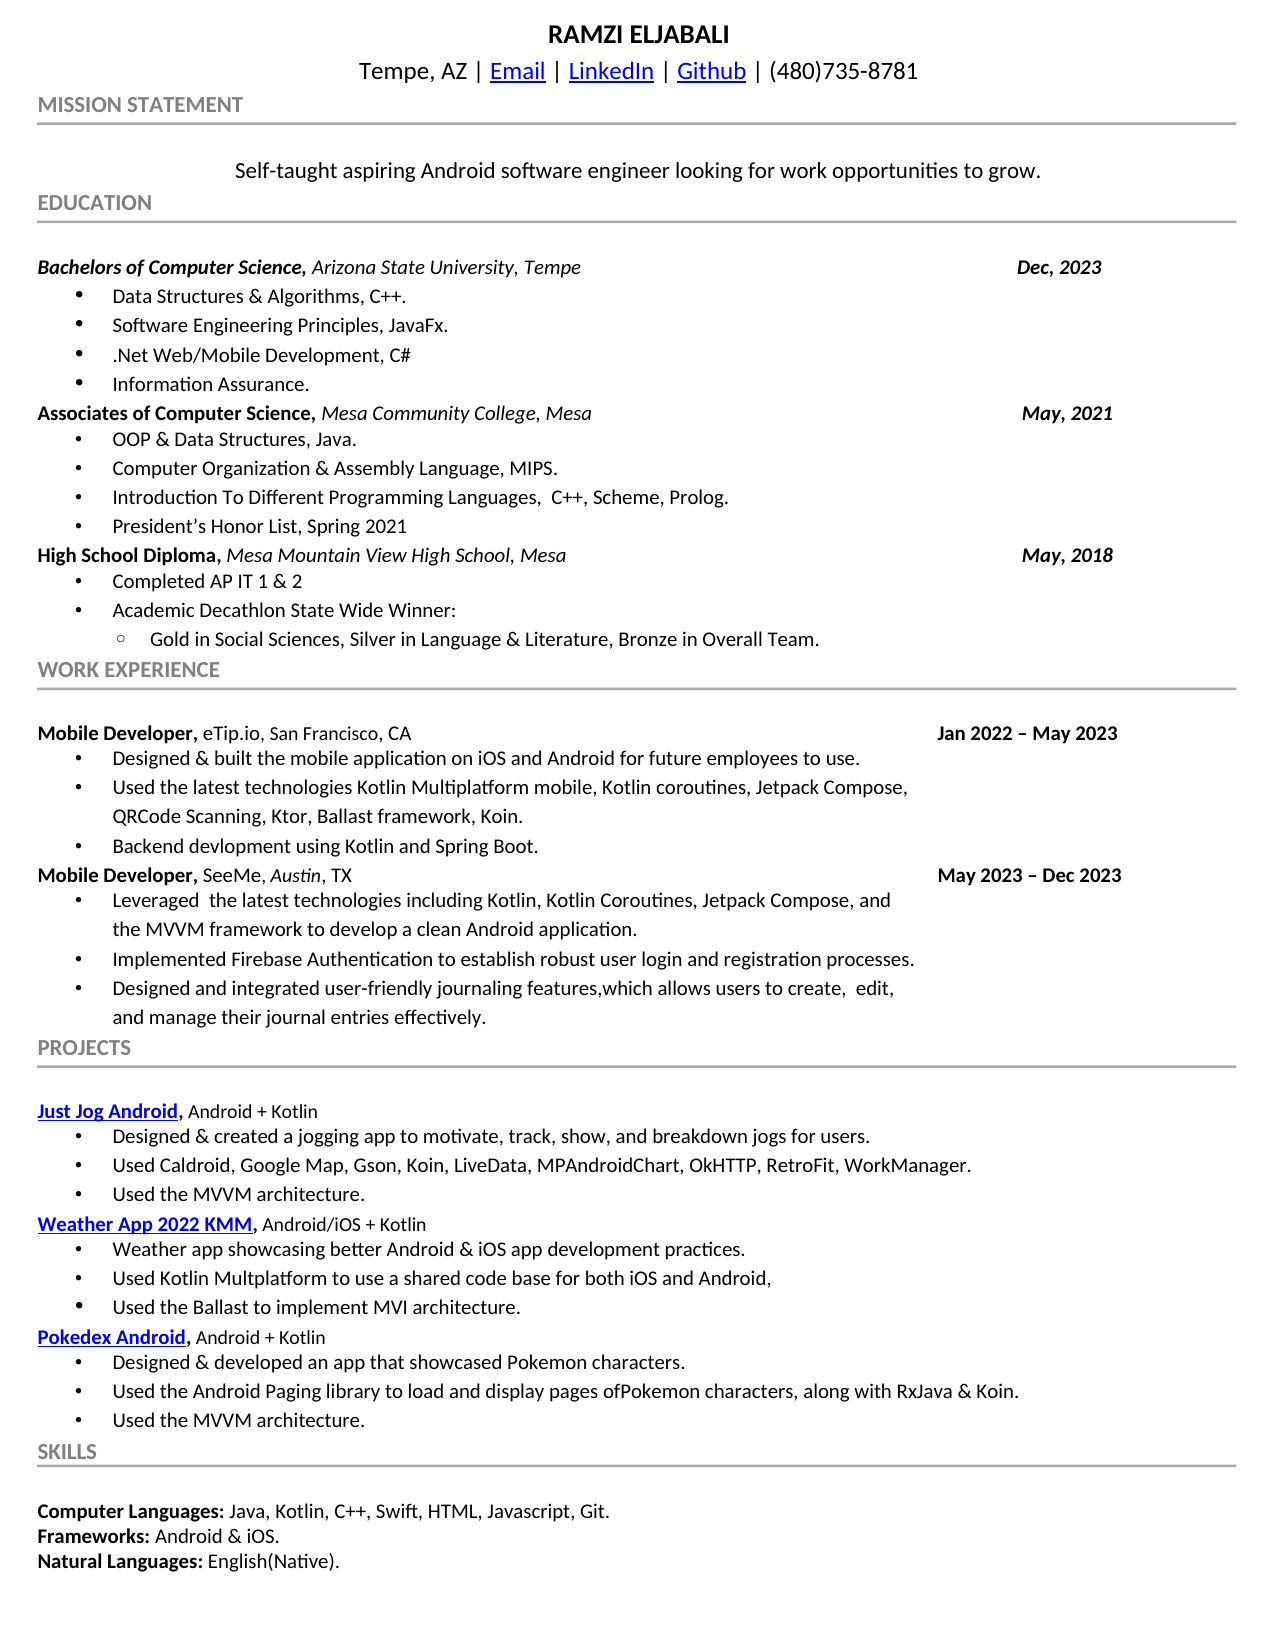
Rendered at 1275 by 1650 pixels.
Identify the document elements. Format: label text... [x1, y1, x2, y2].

text Weather App 2022 KMM, Android/iOS + Kotlin [37, 1211, 1240, 1236]
list Information Assurance. [75, 371, 1240, 397]
list Computer Organization & Assembly Language, MIPS. [75, 455, 1240, 481]
list Designed & created a jogging app to motivate, track, show, and breakdown jogs for users. [75, 1123, 1240, 1149]
text Self-taught aspiring Android software engineer looking for work opportunities to grow. [37, 156, 1240, 184]
list President’s Honor List, Spring 2021 [75, 513, 1240, 539]
text WORK EXPERIENCE [37, 656, 1240, 716]
text Associates of Computer Science, Mesa Community College, Mesa May, 2021 [37, 401, 1240, 426]
text Just Jog Android, Android + Kotlin [37, 1098, 1240, 1123]
list Used Kotlin Multplatform to use a shared code base for both iOS and Android, [75, 1265, 1240, 1291]
list Data Structures & Algorithms, C++. [75, 283, 1240, 309]
text SKILLS [37, 1437, 1240, 1465]
text PROJECTS [37, 1033, 1240, 1093]
text EDUCATION Bachelors of Computer Science, Arizona State University, Tempe Dec, 2023 [37, 188, 1240, 279]
list Backend devlopment using Kotlin and Spring Boot. [75, 833, 1240, 858]
list Designed & developed an app that showcased Pokemon characters. [75, 1349, 1240, 1375]
list Designed and integrated user-friendly journaling features,which allows users to create, edit, [75, 975, 1240, 1000]
list Used the Ballast to implement MVI architecture. [75, 1294, 1240, 1320]
text Frameworks: Android & iOS. [37, 1523, 1240, 1549]
list Used the MVVM architecture. [75, 1182, 1240, 1207]
list .Net Web/Mobile Development, C# [75, 342, 1240, 367]
list Completed AP IT 1 & 2 [75, 568, 1240, 593]
list Gold in Social Sciences, Silver in Language & Literature, Bronze in Overall Team. [112, 626, 1240, 652]
text High School Diploma, Mesa Mountain View High School, Mesa May, 2018 [37, 543, 1240, 568]
text Pokedex Android, Android + Kotlin [37, 1324, 1240, 1349]
list Implemented Firebase Authentication to establish robust user login and registration processes. [75, 946, 1240, 971]
list Introduction To Different Programming Languages, C++, Scheme, Prolog. [75, 484, 1240, 510]
list Leveraged the latest technologies including Kotlin, Kotlin Coroutines, Jetpack Compose, and [75, 887, 1240, 913]
list Software Engineering Principles, JavaFx. [75, 312, 1240, 338]
list Academic Decathlon State Wide Winner: [75, 597, 1240, 623]
text Computer Languages: Java, Kotlin, C++, Swift, HTML, Javascript, Git. [37, 1498, 1240, 1523]
list Used the MVVM architecture. [75, 1408, 1240, 1433]
text Mobile Developer, eTip.io, San Francisco, CA Jan 2022 – May 2023 [37, 720, 1240, 745]
text Natural Languages: English(Native). [37, 1549, 1240, 1574]
text MISSION STATEMENT [37, 90, 1240, 152]
list Used the Android Paging library to load and display pages ofPokemon characters, along with RxJava & Koin. [75, 1378, 1240, 1404]
list Designed & built the mobile application on iOS and Android for future employees to use. [75, 745, 1240, 771]
list Used Caldroid, Google Map, Gson, Koin, LiveData, MPAndroidChart, OkHTTP, RetroFit, WorkManager. [75, 1152, 1240, 1178]
list the MVVM framework to develop a clean Android application. [75, 917, 1240, 942]
text RAMZI ELJABALI Tempe, AZ | Email | LinkedIn | Github | (480)735-8781 [37, 18, 1240, 86]
list and manage their journal entries effectively. [75, 1004, 1240, 1029]
list Weather app showcasing better Android & iOS app development practices. [75, 1236, 1240, 1262]
list OOP & Data Structures, Java. [75, 426, 1240, 451]
text Mobile Developer, SeeMe, Austin, TX May 2023 – Dec 2023 [37, 862, 1240, 887]
list Used the latest technologies Kotlin Multiplatform mobile, Kotlin coroutines, Jetpack Compose, QRCode Scanning, Ktor, Ballast framework, Koin. [75, 774, 1240, 829]
